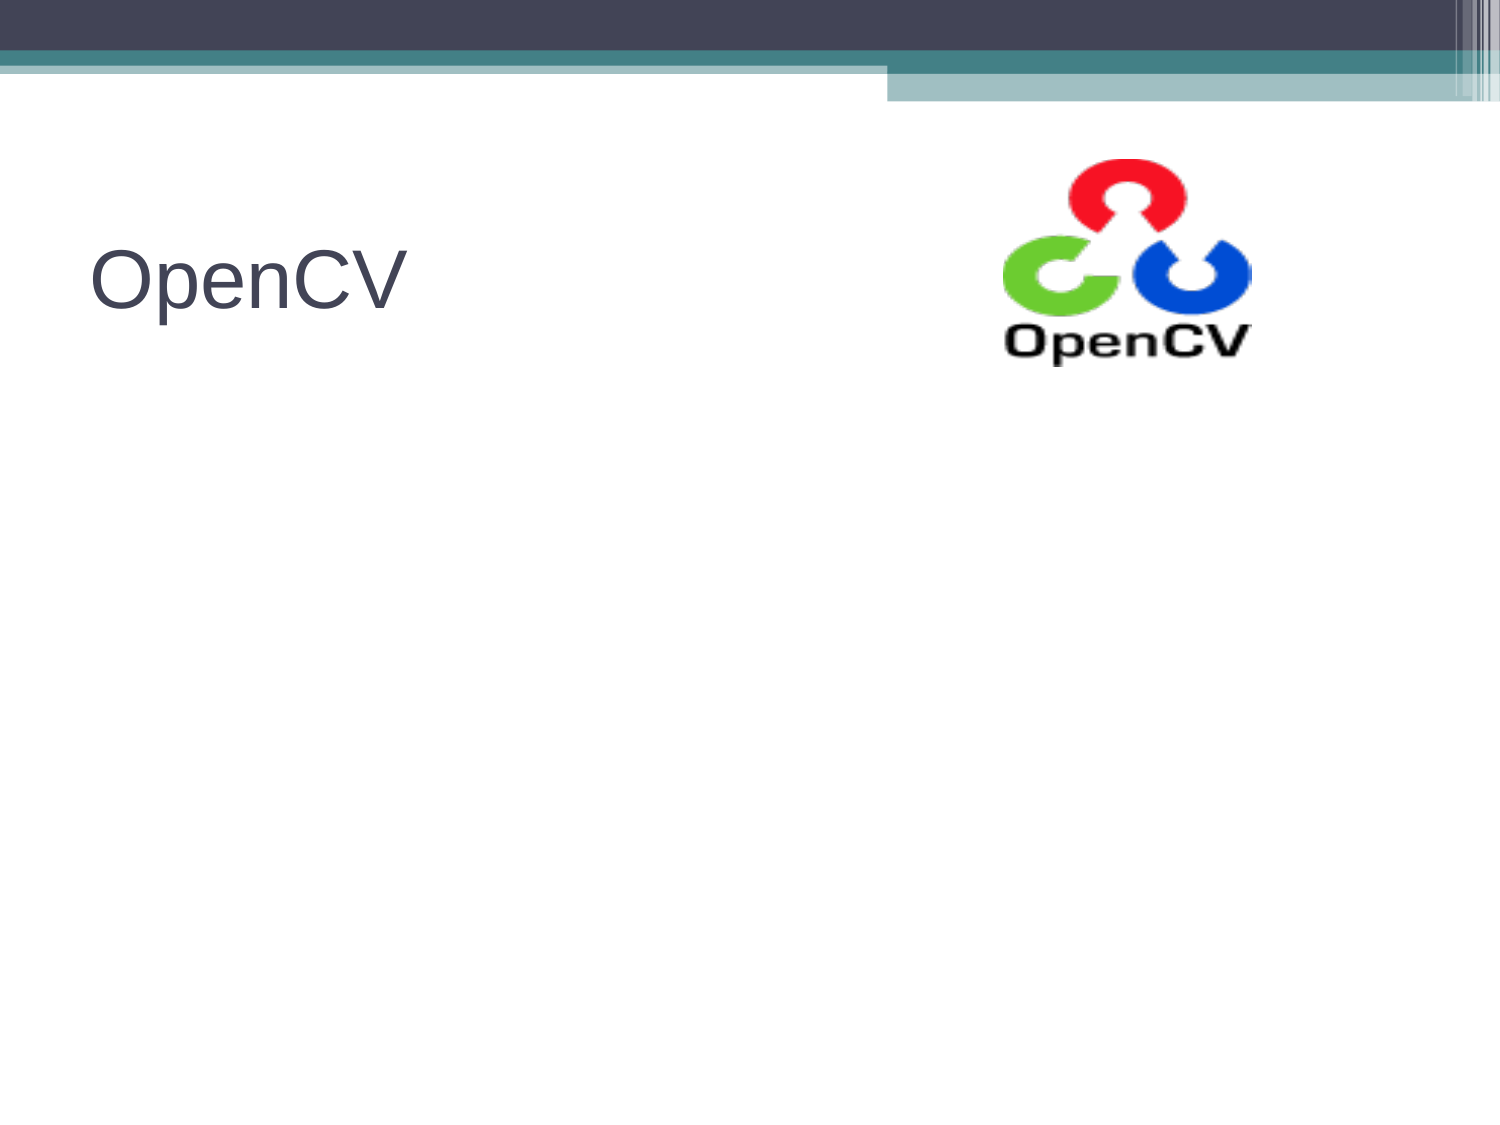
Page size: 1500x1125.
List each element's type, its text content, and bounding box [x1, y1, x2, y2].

picture [1003, 159, 1252, 367]
title OpenCV [75, 167, 1426, 383]
